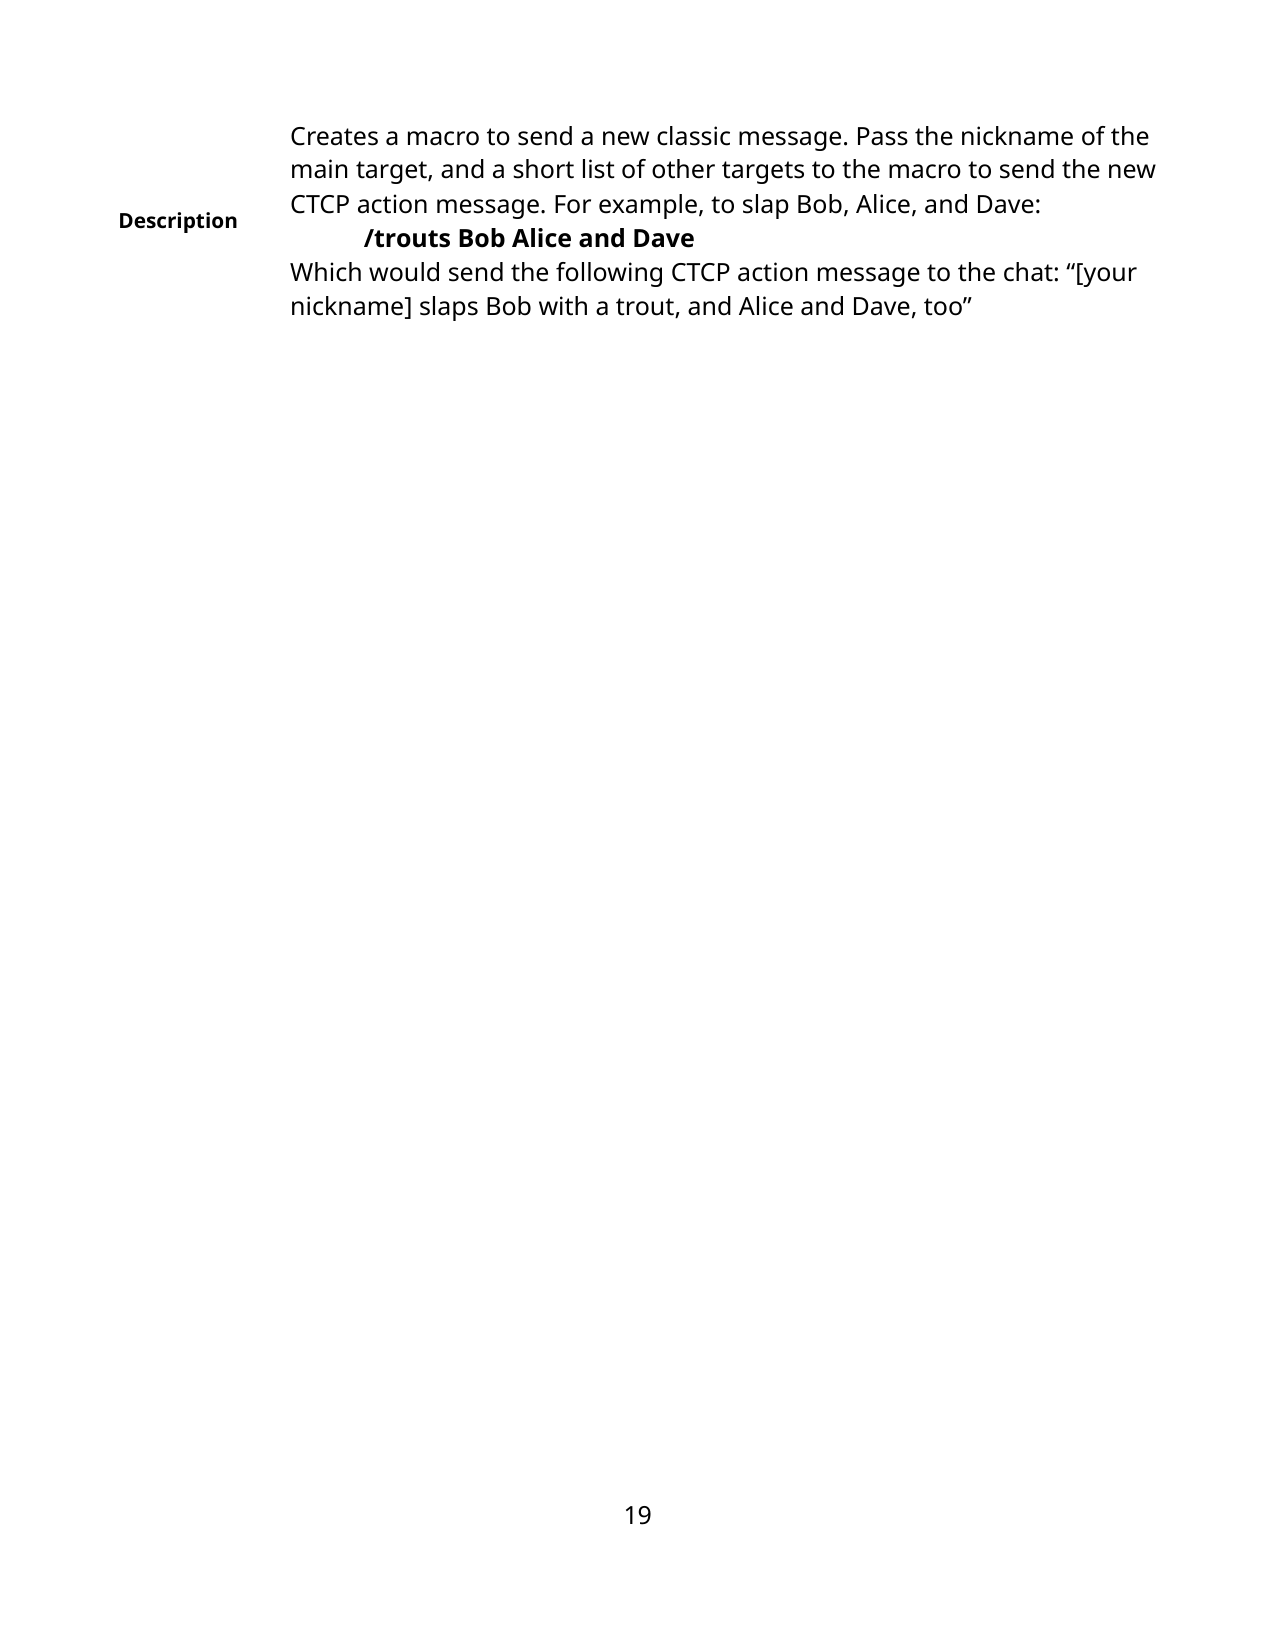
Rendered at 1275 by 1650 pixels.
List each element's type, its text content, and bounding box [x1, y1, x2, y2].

table_cell Description [118, 118, 290, 322]
table_cell Creates a macro to send a new classic message. Pass the nickname of the main target, and a short list of other targets to the macro to send the new CTCP action message. For example, to slap Bob, Alice, and Dave: /trouts Bob Alice and Dave Which would send the following CTCP action message to the chat: “[your nickname] slaps Bob with a trout, and Alice and Dave, too” [290, 118, 1157, 322]
